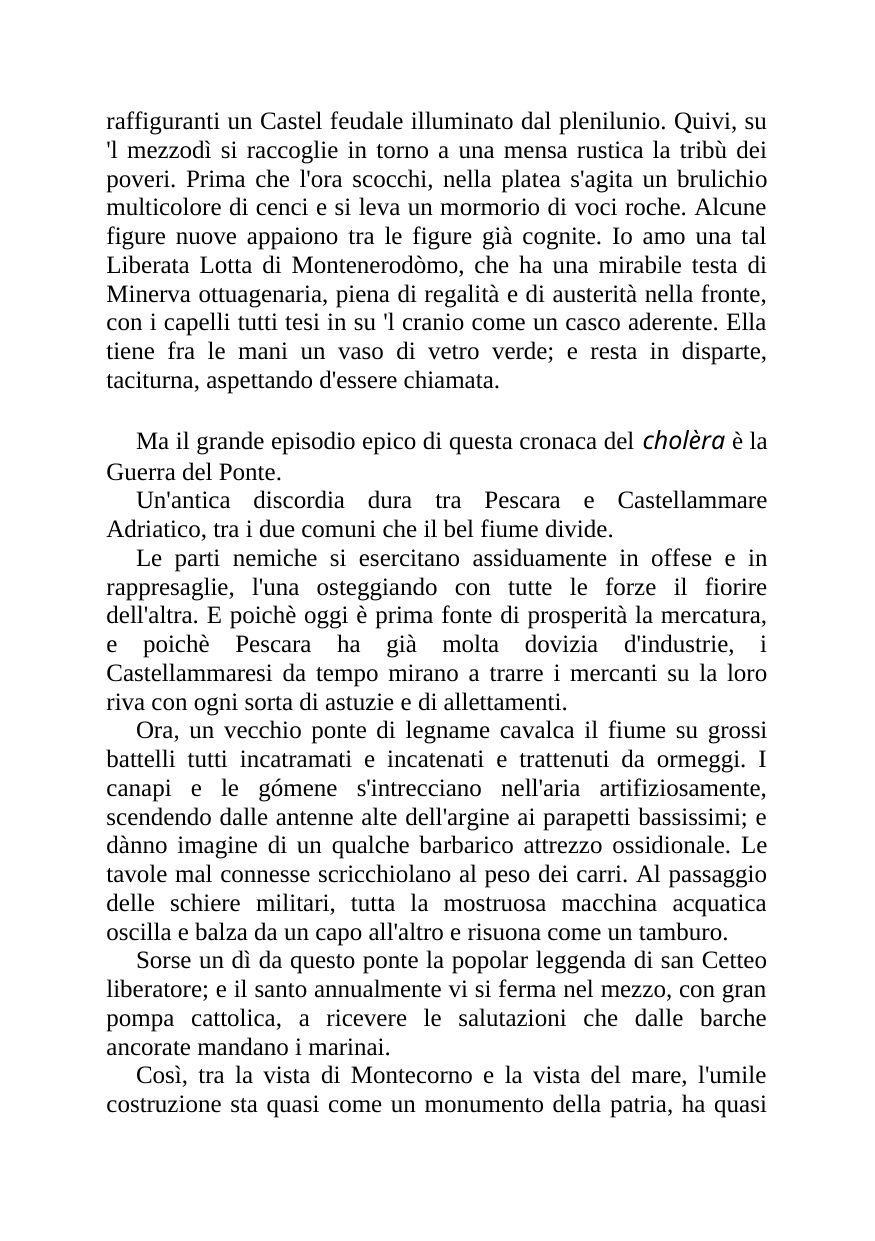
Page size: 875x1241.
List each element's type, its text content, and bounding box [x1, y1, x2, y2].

text raffiguranti un Castel feudale illuminato dal plenilunio. Quivi, su 'l mezzodì si raccoglie in torno a una mensa rustica la tribù dei poveri. Prima che l'ora scocchi, nella platea s'agita un brulichio multicolore di cenci e si leva un mormorio di voci roche. Alcune figure nuove appaiono tra le figure già cognite. Io amo una tal Liberata Lotta di Montenerodòmo, che ha una mirabile testa di Minerva ottuagenaria, piena di regalità e di austerità nella fronte, con i capelli tutti tesi in su 'l cranio come un casco aderente. Ella tiene fra le mani un vaso di vetro verde; e resta in disparte, taciturna, aspettando d'essere chiamata. [106, 106, 768, 394]
text Ma il grande episodio epico di questa cronaca del cholèra è la Guerra del Ponte. [106, 422, 768, 485]
text Sorse un dì da questo ponte la popolar leggenda di san Cetteo liberatore; e il santo annualmente vi si ferma nel mezzo, con gran pompa cattolica, a ricevere le salutazioni che dalle barche ancorate mandano i marinai. [106, 945, 768, 1060]
text Le parti nemiche si esercitano assiduamente in offese e in rappresaglie, l'una osteggiando con tutte le forze il fiorire dell'altra. E poichè oggi è prima fonte di prosperità la mercatura, e poichè Pescara ha già molta dovizia d'industrie, i Castellammaresi da tempo mirano a trarre i mercanti su la loro riva con ogni sorta di astuzie e di allettamenti. [106, 543, 768, 715]
text Così, tra la vista di Montecorno e la vista del mare, l'umile costruzione sta quasi come un monumento della patria, ha quasi [106, 1060, 768, 1118]
text Un'antica discordia dura tra Pescara e Castellammare Adriatico, tra i due comuni che il bel fiume divide. [106, 485, 768, 543]
text Ora, un vecchio ponte di legname cavalca il fiume su grossi battelli tutti incatramati e incatenati e trattenuti da ormeggi. I canapi e le gómene s'intrecciano nell'aria artifiziosamente, scendendo dalle antenne alte dell'argine ai parapetti bassissimi; e dànno imagine di un qualche barbarico attrezzo ossidionale. Le tavole mal connesse scricchiolano al peso dei carri. Al passaggio delle schiere militari, tutta la mostruosa macchina acquatica oscilla e balza da un capo all'altro e risuona come un tamburo. [106, 715, 768, 945]
